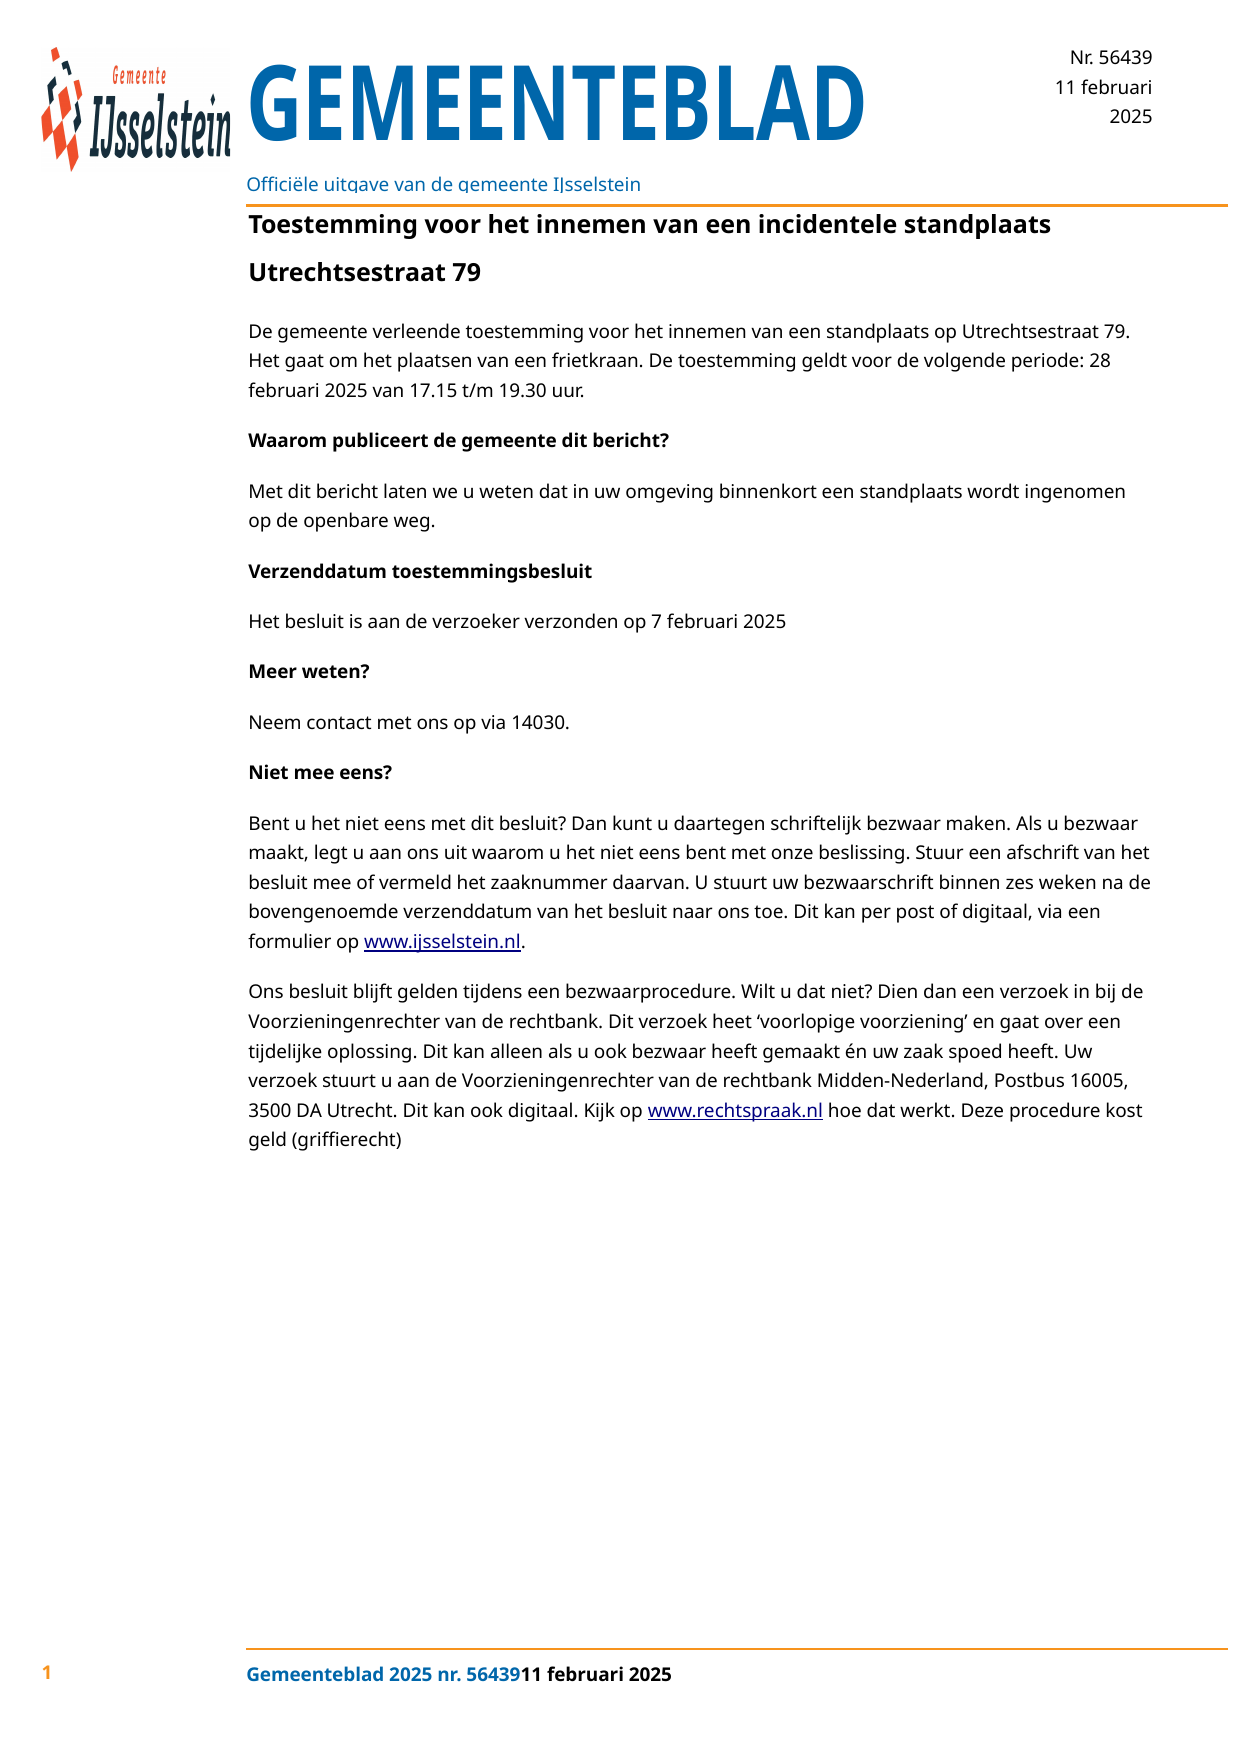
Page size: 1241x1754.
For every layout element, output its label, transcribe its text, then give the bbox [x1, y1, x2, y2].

text Waarom publiceert de gemeente dit bericht? [248, 427, 1152, 453]
text Het besluit is aan de verzoeker verzonden op 7 februari 2025 [248, 608, 1152, 634]
text Ons besluit blijft gelden tijdens een bezwaarprocedure. Wilt u dat niet? Dien dan een verzoek in bij de Voorzieningenrechter van de rechtbank. Dit verzoek heet ‘voorlopige voorziening’ en gaat over een tijdelijke oplossing. Dit kan alleen als u ook bezwaar heeft gemaakt én uw zaak spoed heeft. Uw verzoek stuurt u aan de Voorzieningenrechter van de rechtbank Midden-Nederland, Postbus 16005, 3500 DA Utrecht. Dit kan ook digitaal. Kijk op www.rechtspraak.nl hoe dat werkt. Deze procedure kost geld (griffierecht) [248, 979, 1152, 1152]
text Niet mee eens? [248, 759, 1152, 785]
text Meer weten? [248, 659, 1152, 684]
text Verzenddatum toestemmingsbesluit [248, 558, 1152, 584]
text Bent u het niet eens met dit besluit? Dan kunt u daartegen schriftelijk bezwaar maken. Als u bezwaar maakt, legt u aan ons uit waarom u het niet eens bent met onze beslissing. Stuur een afschrift van het besluit mee of vermeld het zaaknummer daarvan. U stuurt uw bezwaarschrift binnen zes weken na de bovengenoemde verzenddatum van het besluit naar ons toe. Dit kan per post of digitaal, via een formulier op www.ijsselstein.nl. [248, 810, 1152, 954]
text Met dit bericht laten we u weten dat in uw omgeving binnenkort een standplaats wordt ingenomen op de openbare weg. [248, 478, 1152, 533]
text Toestemming voor het innemen van een incidentele standplaats Utrechtsestraat 79 [248, 207, 1152, 288]
text Neem contact met ons op via 14030. [248, 709, 1152, 735]
text De gemeente verleende toestemming voor het innemen van een standplaats op Utrechtsestraat 79. Het gaat om het plaatsen van een frietkraan. De toestemming geldt voor de volgende periode: 28 februari 2025 van 17.15 t/m 19.30 uur. [248, 318, 1152, 403]
picture [41, 47, 231, 172]
